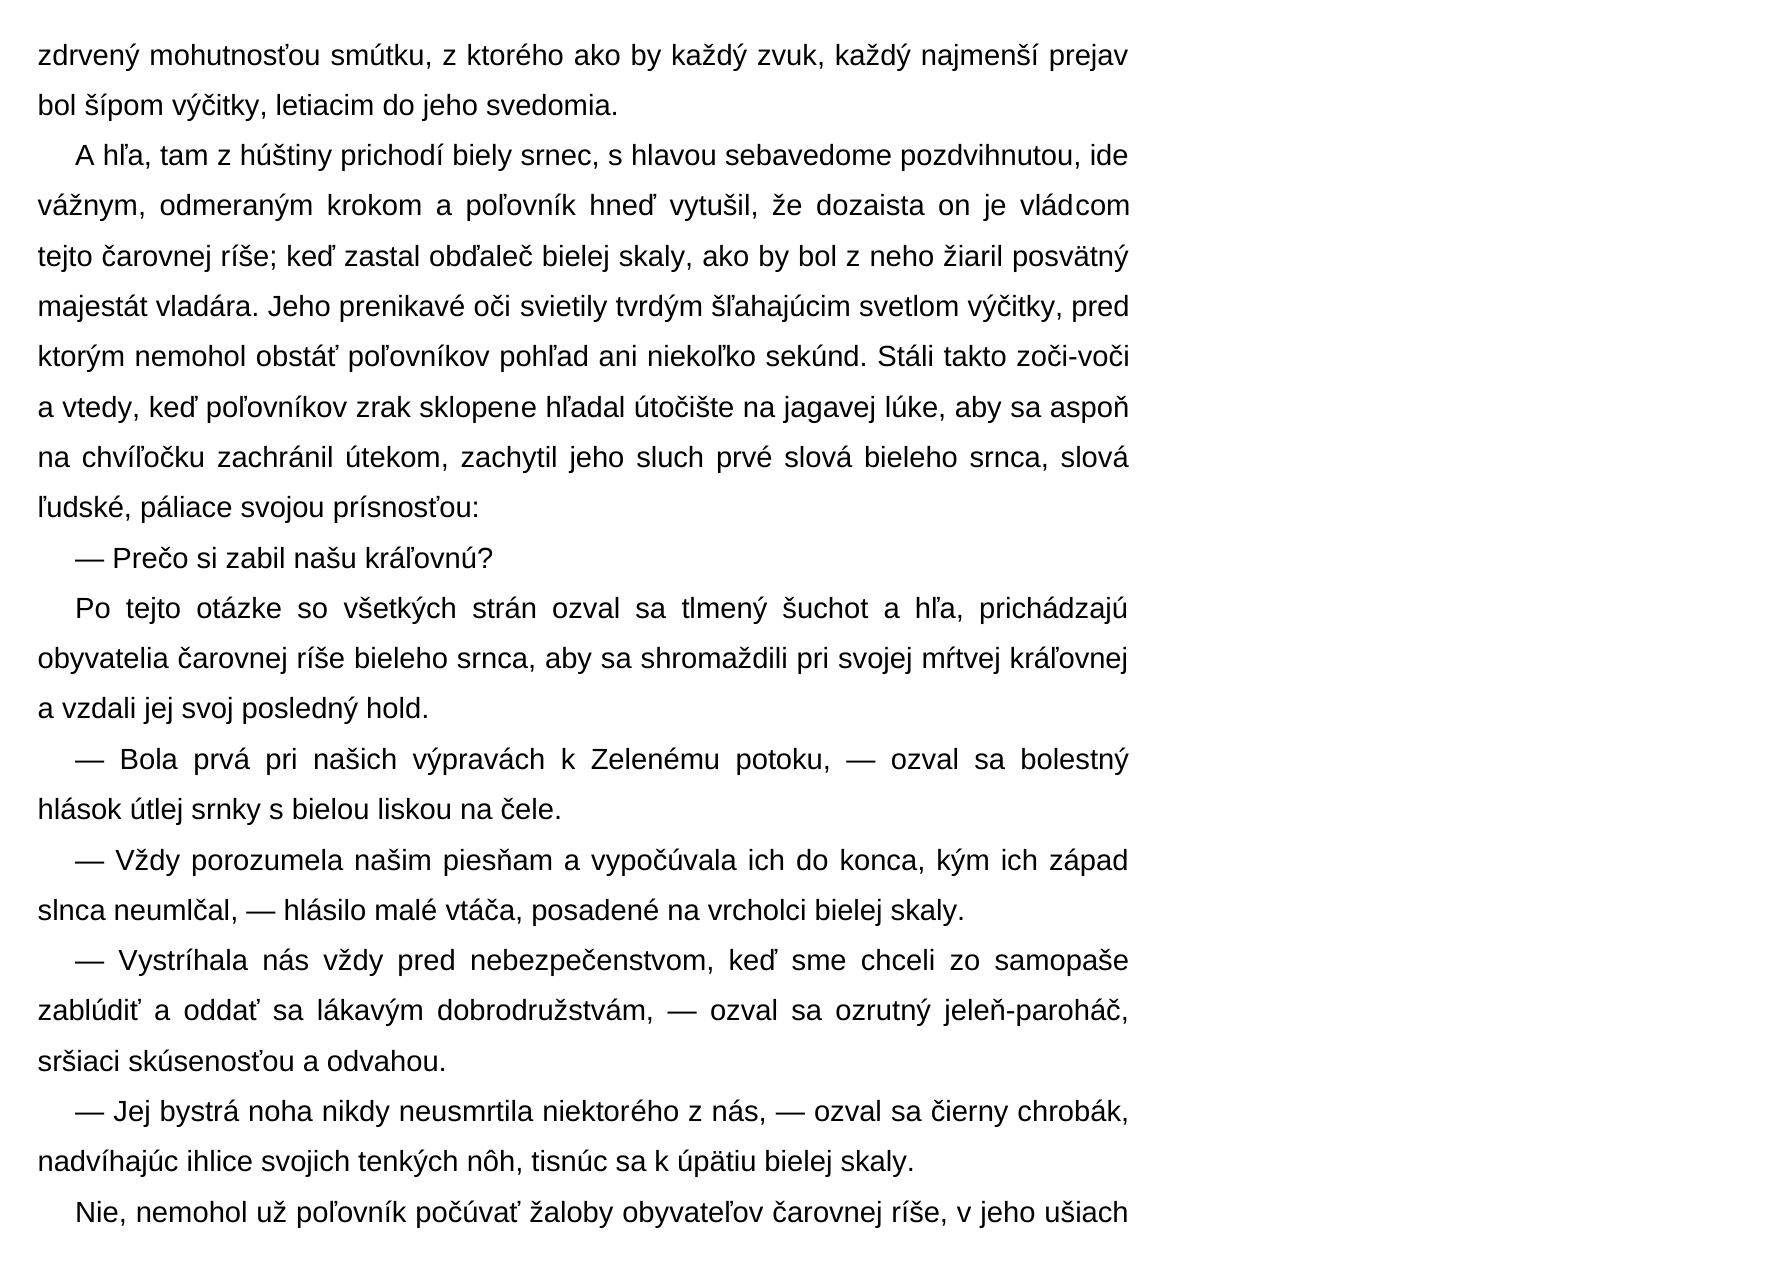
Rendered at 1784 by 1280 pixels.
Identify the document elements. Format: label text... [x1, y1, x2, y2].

text Po tejto otázke so všetkých strán ozval sa tlmený šuchot a hľa, prichádzajú obyvatelia čarovnej ríše bieleho srnca, aby sa shromaždili pri svojej mŕtvej kráľovnej a vzdali jej svoj posledný hold. [37, 591, 1130, 725]
text zdrvený mohutnosťou smútku, z ktorého ako by každý zvuk, každý najmenší prejav bol šípom výčitky, letiacim do jeho svedomia. [37, 37, 1130, 121]
text — Prečo si zabil našu kráľovnú? [37, 541, 1130, 574]
text — Vždy porozumela našim piesňam a vypočúvala ich do konca, kým ich západ slnca neumlčal, — hlásilo malé vtáča, posadené na vrcholci bielej skaly. [37, 842, 1130, 926]
text — Bola prvá pri našich výpravách k Zelenému potoku, — ozval sa bolestný hlások útlej srnky s bielou liskou na čele. [37, 742, 1130, 826]
text A hľa, tam z húštiny prichodí biely srnec, s hlavou sebavedome pozdvihnutou, ide vážnym, odmeraným krokom a poľovník hneď vytušil, že dozaista on je vládcom tejto čarovnej ríše; keď zastal obďaleč bielej skaly, ako by bol z neho žiaril posvätný majestát vladára. Jeho prenikavé oči svietily tvrdým šľahajúcim svetlom výčitky, pred ktorým nemohol obstáť poľovníkov pohľad ani niekoľko sekúnd. Stáli takto zoči-voči a vtedy, keď poľovníkov zrak sklopene hľadal útočište na jagavej lúke, aby sa aspoň na chvíľočku zachránil útekom, zachytil jeho sluch prvé slová bieleho srnca, slová ľudské, páliace svojou prísnosťou: [37, 138, 1130, 524]
text — Jej bystrá noha nikdy neusmrtila niektorého z nás, — ozval sa čierny chrobák, nadvíhajúc ihlice svojich tenkých nôh, tisnúc sa k úpätiu bielej skaly. [37, 1094, 1130, 1178]
text Nie, nemohol už poľovník počúvať žaloby obyvateľov čarovnej ríše, v jeho ušiach [37, 1195, 1130, 1228]
text — Vystríhala nás vždy pred nebezpečenstvom, keď sme chceli zo samopaše zablúdiť a oddať sa lákavým dobrodružstvám, — ozval sa ozrutný jeleň-paroháč, sršiaci skúsenosťou a odvahou. [37, 943, 1130, 1077]
